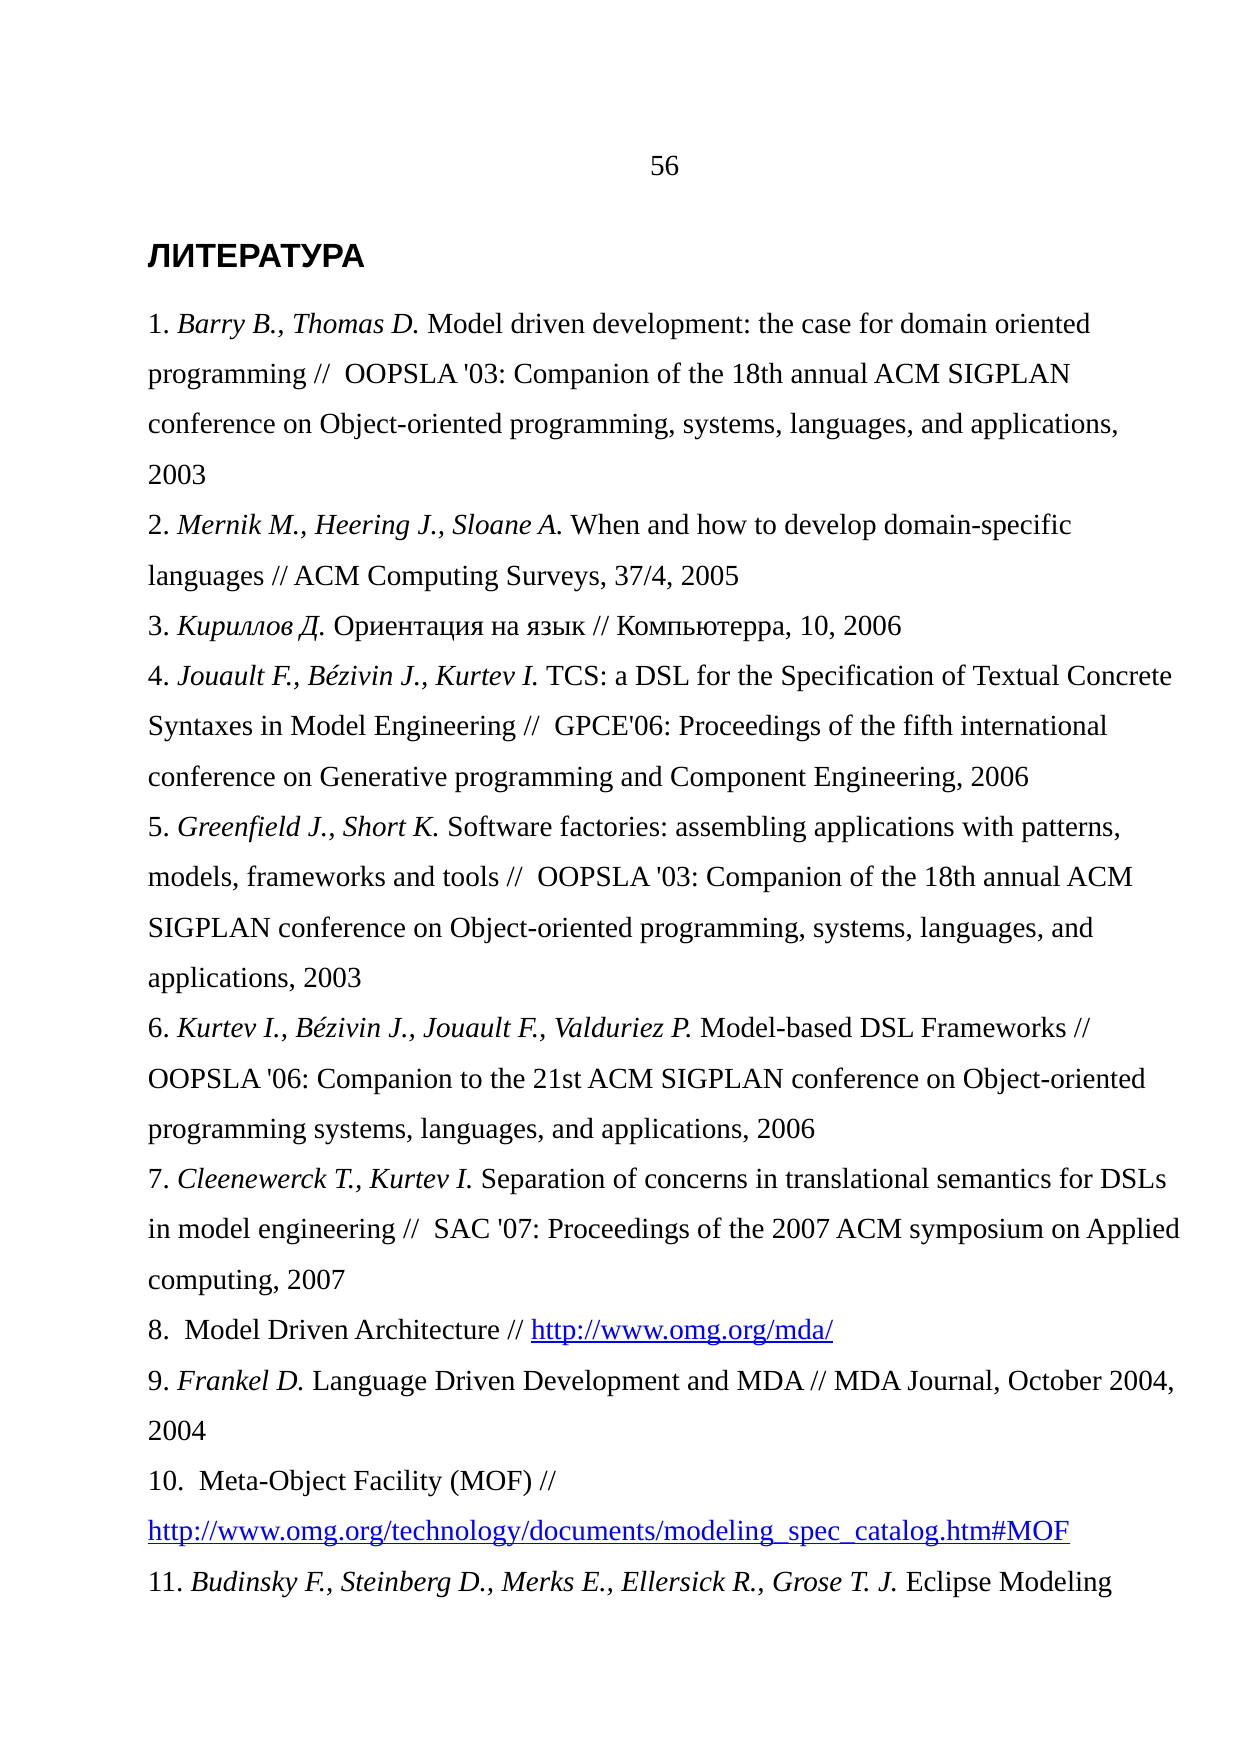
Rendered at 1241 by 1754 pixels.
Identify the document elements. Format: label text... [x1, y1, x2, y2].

text 4. Jouault F., Bézivin J., Kurtev I. TCS: a DSL for the Specification of Textual Concrete Syntaxes in Model Engineering // GPCE'06: Proceedings of the fifth international conference on Generative programming and Component Engineering, 2006 [148, 658, 1181, 792]
text 7. Cleenewerck T., Kurtev I. Separation of concerns in translational semantics for DSLs in model engineering // SAC '07: Proceedings of the 2007 ACM symposium on Applied computing, 2007 [148, 1161, 1181, 1296]
text 1. Barry B., Thomas D. Model driven development: the case for domain oriented programming // OOPSLA '03: Companion of the 18th annual ACM SIGPLAN conference on Object-oriented programming, systems, languages, and applications, 2003 [148, 306, 1181, 491]
text 3. Кириллов Д. Ориентация на язык // Компьютерра, 10, 2006 [148, 608, 1181, 641]
text 11. Budinsky F., Steinberg D., Merks E., Ellersick R., Grose T. J. Eclipse Modeling [148, 1564, 1181, 1597]
text 8. Model Driven Architecture // http://www.omg.org/mda/ [148, 1312, 1181, 1346]
text 2. Mernik M., Heering J., Sloane A. When and how to develop domain-specific languages // ACM Computing Surveys, 37/4, 2005 [148, 507, 1181, 591]
text 9. Frankel D. Language Driven Development and MDA // MDA Journal, October 2004, 2004 [148, 1363, 1181, 1446]
text 6. Kurtev I., Bézivin J., Jouault F., Valduriez P. Model-based DSL Frameworks // OOPSLA '06: Companion to the 21st ACM SIGPLAN conference on Object-oriented programming systems, languages, and applications, 2006 [148, 1010, 1181, 1144]
text 10. Meta-Object Facility (MOF) // http://www.omg.org/technology/documents/modeling_spec_catalog.htm#MOF [148, 1463, 1181, 1547]
text 5. Greenfield J., Short K. Software factories: assembling applications with patterns, models, frameworks and tools // OOPSLA '03: Companion of the 18th annual ACM SIGPLAN conference on Object-oriented programming, systems, languages, and applications, 2003 [148, 809, 1181, 994]
text Литература [148, 236, 1181, 274]
